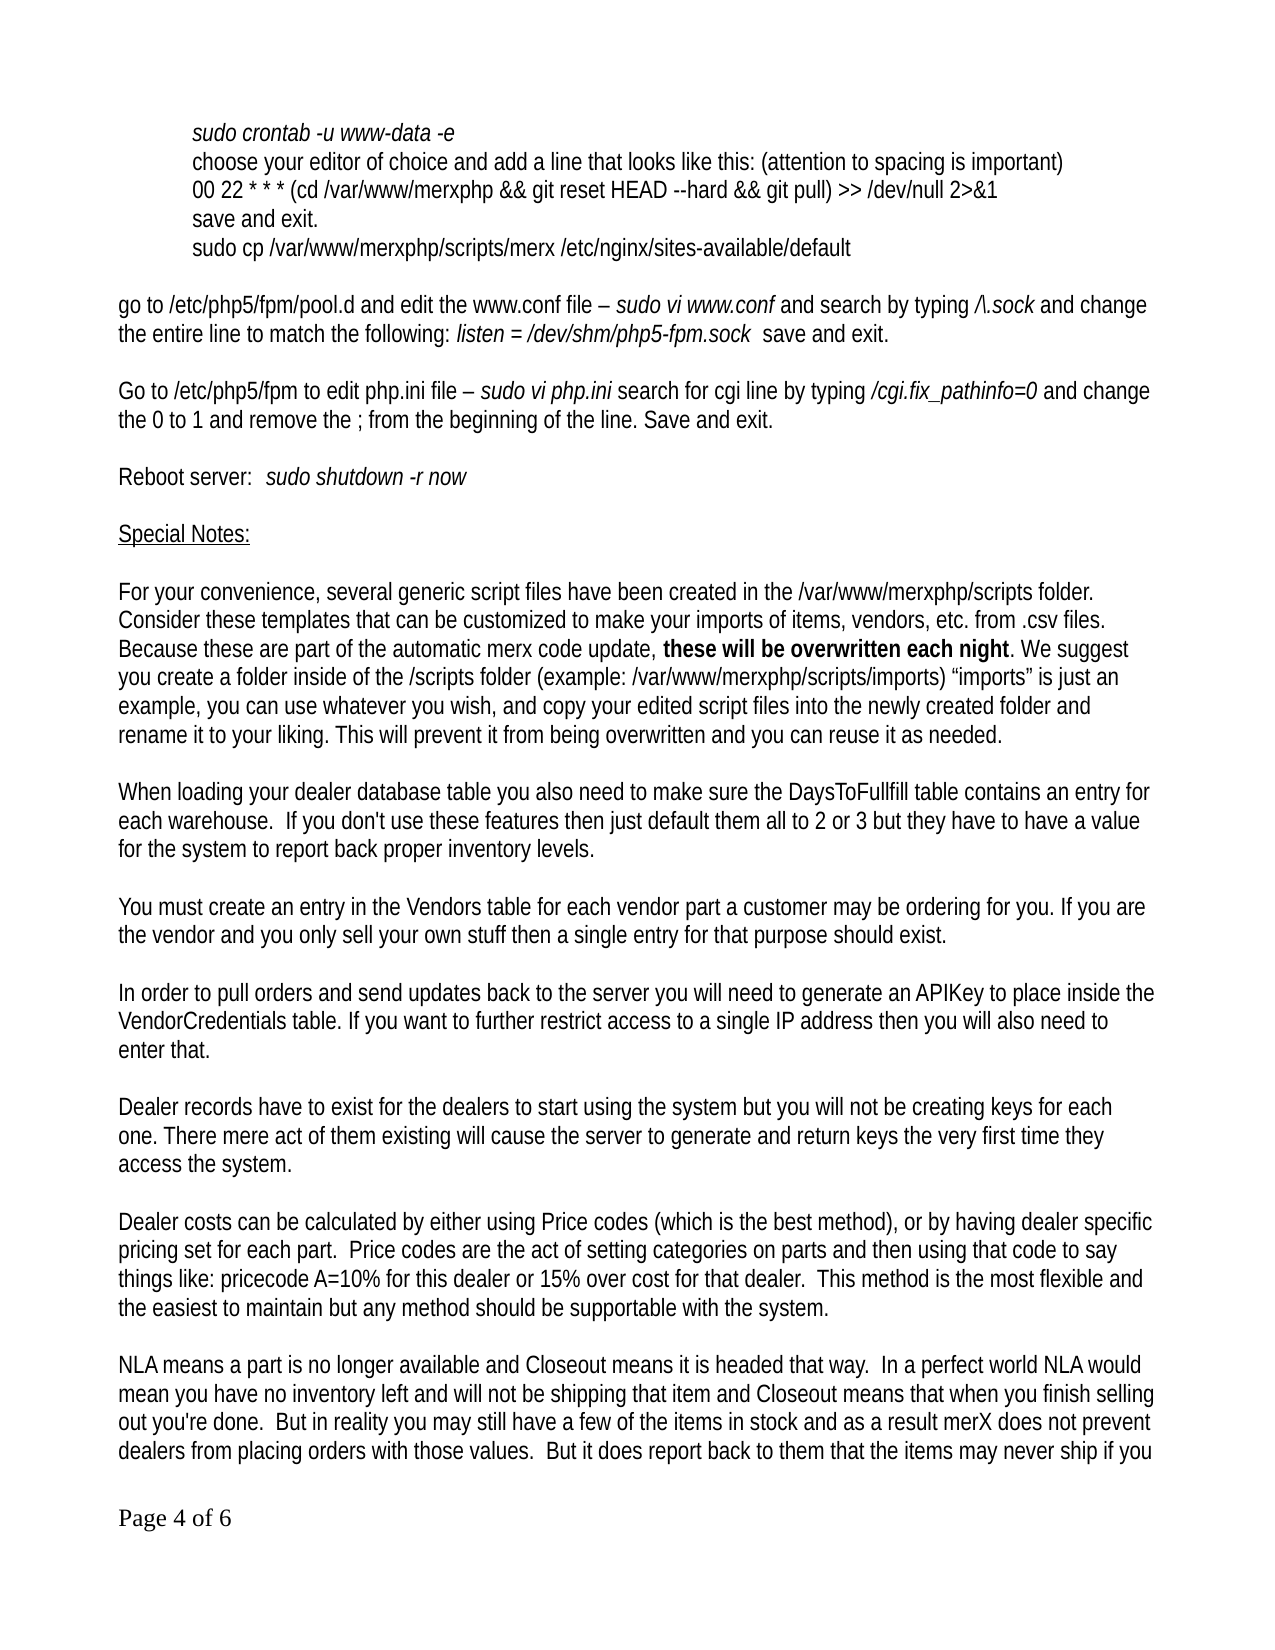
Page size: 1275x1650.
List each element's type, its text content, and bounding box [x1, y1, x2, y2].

text go to /etc/php5/fpm/pool.d and edit the www.conf file – sudo vi www.conf and search by typing /\.sock and change the entire line to match the following: listen = /dev/shm/php5-fpm.sock save and exit. [118, 290, 1157, 347]
text 00 22 * * * (cd /var/www/merxphp && git reset HEAD --hard && git pull) >> /dev/null 2>&1 [118, 175, 1157, 204]
text Special Notes: [118, 519, 1157, 548]
text Go to /etc/php5/fpm to edit php.ini file – sudo vi php.ini search for cgi line by typing /cgi.fix_pathinfo=0 and change the 0 to 1 and remove the ; from the beginning of the line. Save and exit. [118, 376, 1157, 433]
text Reboot server: sudo shutdown -r now [118, 462, 1157, 491]
text Dealer costs can be calculated by either using Price codes (which is the best method), or by having dealer specific pricing set for each part. Price codes are the act of setting categories on parts and then using that code to say things like: pricecode A=10% for this dealer or 15% over cost for that dealer. This method is the most flexible and the easiest to maintain but any method should be supportable with the system. [118, 1207, 1157, 1321]
text When loading your dealer database table you also need to make sure the DaysToFullfill table contains an entry for each warehouse. If you don't use these features then just default them all to 2 or 3 but they have to have a value for the system to report back proper inventory levels. [118, 777, 1157, 863]
text sudo cp /var/www/merxphp/scripts/merx /etc/nginx/sites-available/default [118, 233, 1157, 261]
text NLA means a part is no longer available and Closeout means it is headed that way. In a perfect world NLA would mean you have no inventory left and will not be shipping that item and Closeout means that when you finish selling out you're done. But in reality you may still have a few of the items in stock and as a result merX does not prevent dealers from placing orders with those values. But it does report back to them that the items may never ship if you [118, 1350, 1157, 1464]
text Dealer records have to exist for the dealers to start using the system but you will not be creating keys for each one. There mere act of them existing will cause the server to generate and return keys the very first time they access the system. [118, 1092, 1157, 1178]
text You must create an entry in the Vendors table for each vendor part a customer may be ordering for you. If you are the vendor and you only sell your own stuff then a single entry for that purpose should exist. [118, 892, 1157, 949]
text For your convenience, several generic script files have been created in the /var/www/merxphp/scripts folder. Consider these templates that can be customized to make your imports of items, vendors, etc. from .csv files. Because these are part of the automatic merx code update, these will be overwritten each night. We suggest you create a folder inside of the /scripts folder (example: /var/www/merxphp/scripts/imports) “imports” is just an example, you can use whatever you wish, and copy your edited script files into the newly created folder and rename it to your liking. This will prevent it from being overwritten and you can reuse it as needed. [118, 576, 1157, 748]
text save and exit. [118, 204, 1157, 233]
text In order to pull orders and send updates back to the server you will need to generate an APIKey to place inside the VendorCredentials table. If you want to further restrict access to a single IP address then you will also need to enter that. [118, 977, 1157, 1063]
text choose your editor of choice and add a line that looks like this: (attention to spacing is important) [118, 147, 1157, 175]
text sudo crontab -u www-data -e [118, 118, 1157, 147]
